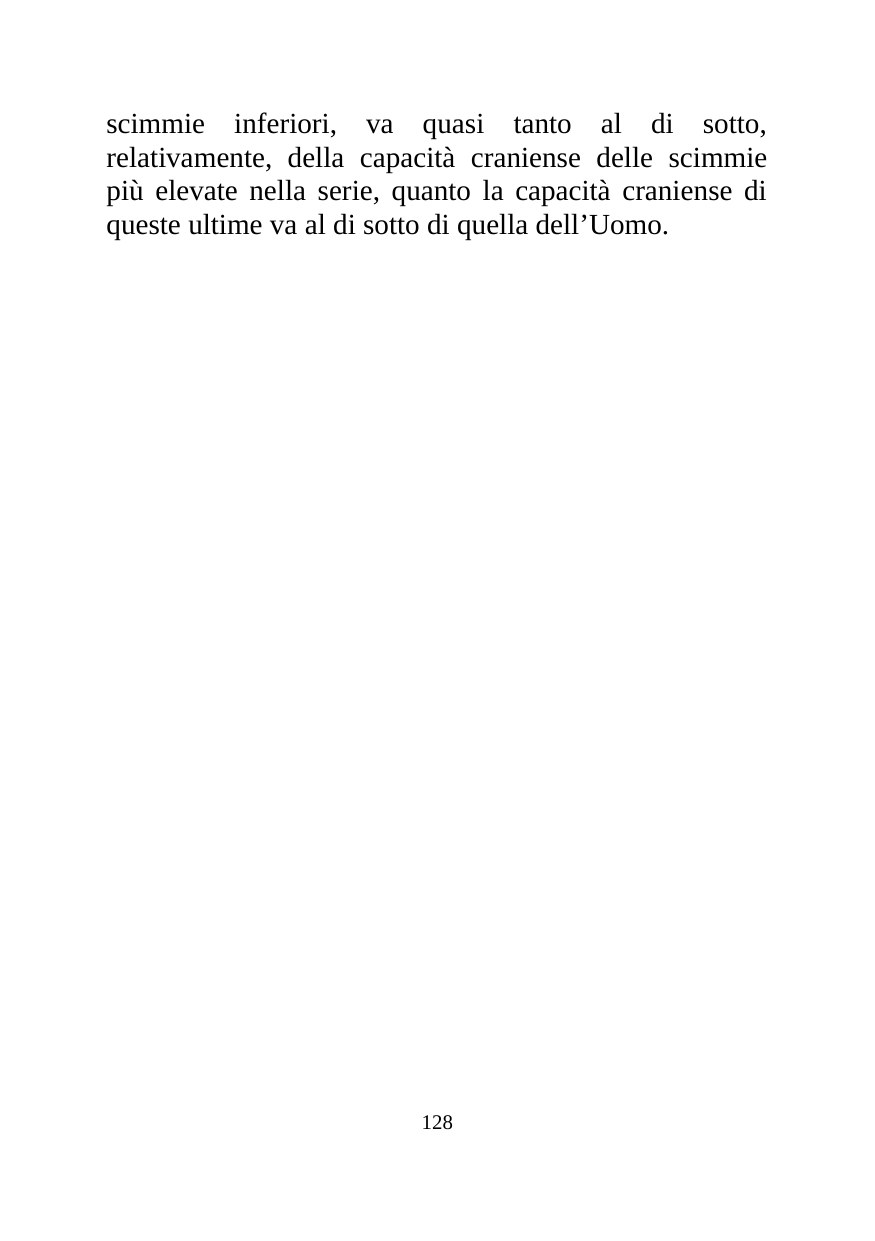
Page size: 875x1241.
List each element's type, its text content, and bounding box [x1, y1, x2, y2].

text scimmie inferiori, va quasi tanto al di sotto, relativamente, della capacità craniense delle scimmie più elevate nella serie, quanto la capacità craniense di queste ultime va al di sotto di quella dell’Uomo. [106, 106, 768, 240]
